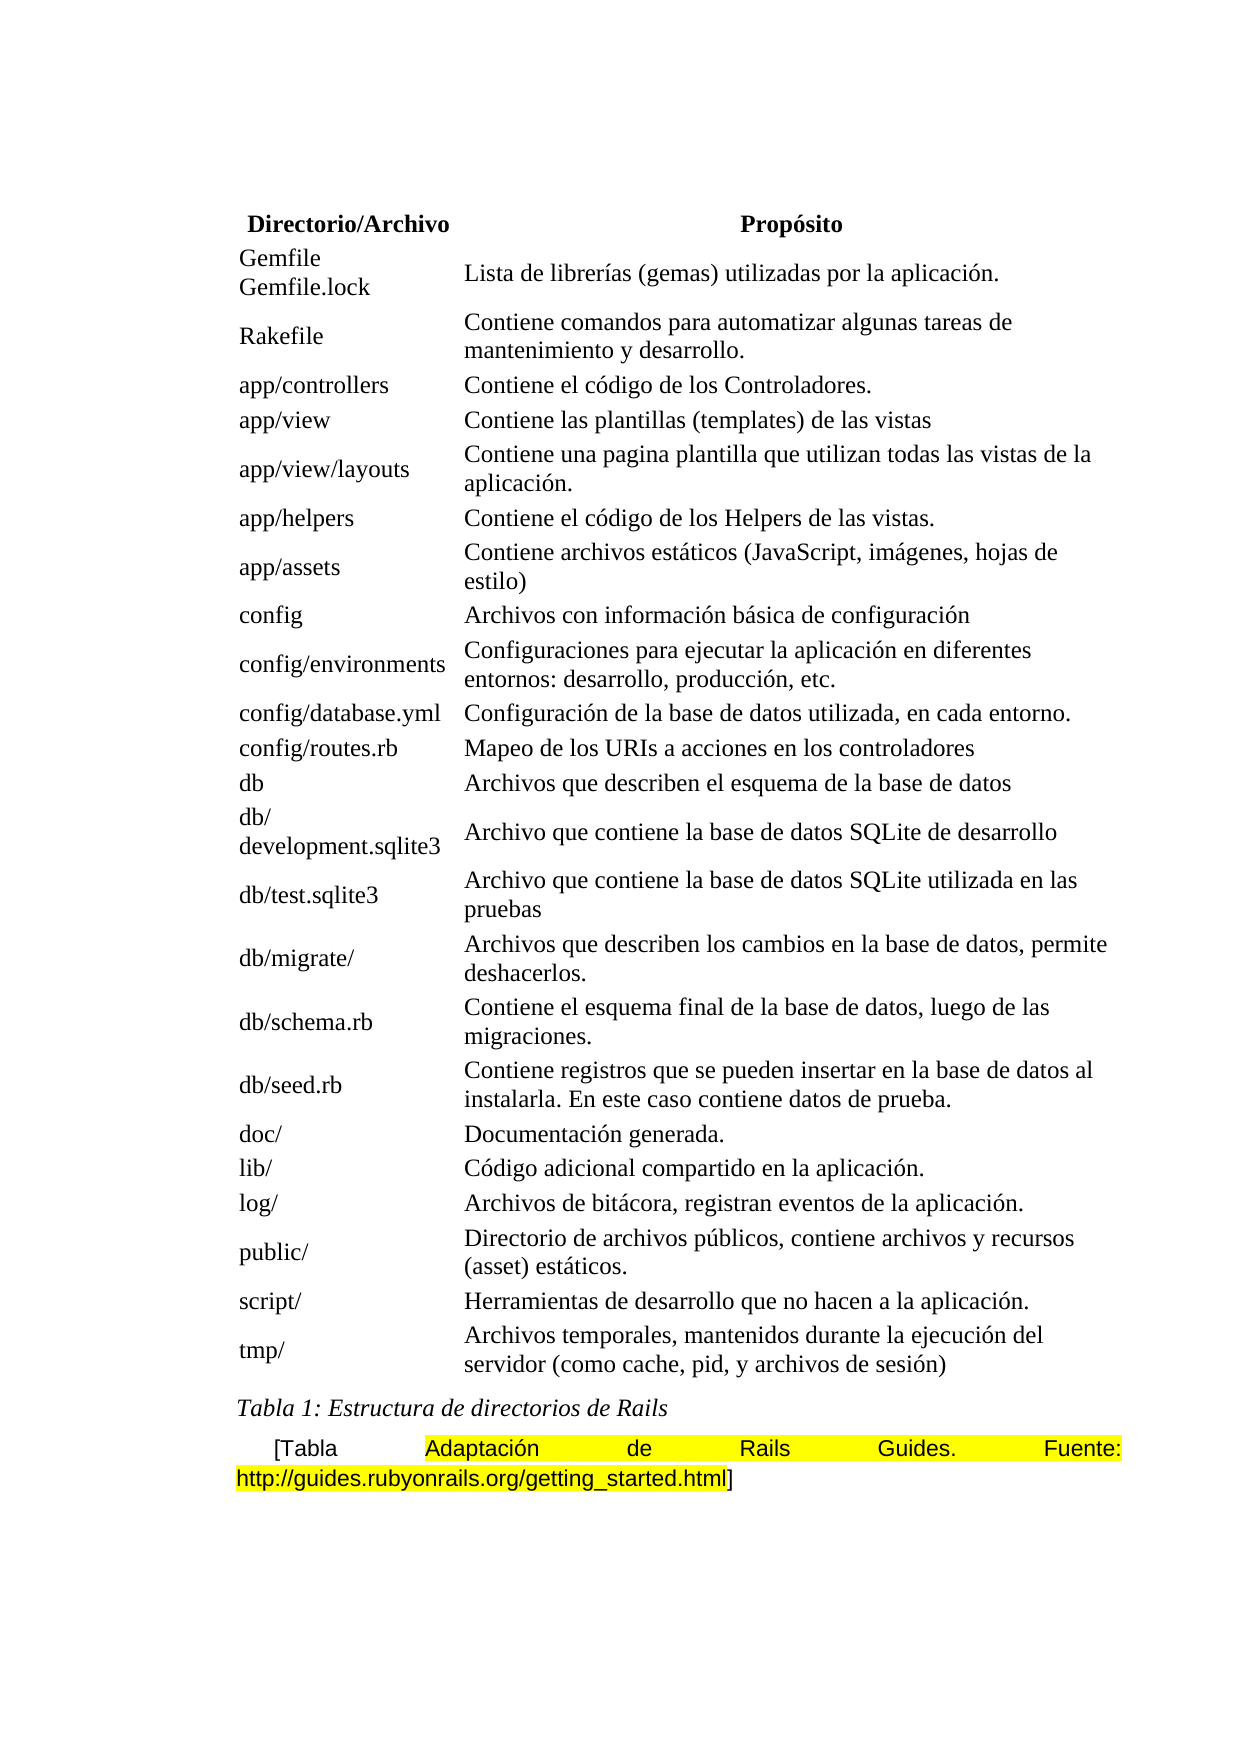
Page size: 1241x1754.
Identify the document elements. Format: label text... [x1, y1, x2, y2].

table_cell script/ [236, 1283, 461, 1318]
table_cell Contiene archivos estáticos (JavaScript, imágenes, hojas de estilo) [461, 534, 1122, 598]
table_cell tmp/ [236, 1318, 461, 1381]
table_cell Archivos temporales, mantenidos durante la ejecución del servidor (como cache, pid, y archivos de sesión) [461, 1318, 1122, 1381]
table_cell Gemfile Gemfile.lock [236, 241, 461, 304]
table_header Directorio/Archivo [236, 206, 461, 241]
table_cell Herramientas de desarrollo que no hacen a la aplicación. [461, 1283, 1122, 1318]
table_cell Rakefile [236, 304, 461, 367]
table_cell config/routes.rb [236, 730, 461, 765]
table_cell db/test.sqlite3 [236, 863, 461, 926]
table_cell db/schema.rb [236, 989, 461, 1053]
table_cell config/database.yml [236, 696, 461, 730]
table_cell Archivos que describen el esquema de la base de datos [461, 765, 1122, 799]
table_cell app/controllers [236, 367, 461, 402]
table_cell Archivo que contiene la base de datos SQLite de desarrollo [461, 799, 1122, 863]
table_cell Lista de librerías (gemas) utilizadas por la aplicación. [461, 241, 1122, 304]
table_cell config [236, 598, 461, 632]
text [Tabla Adaptación de Rails Guides. Fuente: http://guides.rubyonrails.org/getting_started.html] [236, 1435, 1122, 1491]
table_cell Contiene una pagina plantilla que utilizan todas las vistas de la aplicación. [461, 436, 1122, 500]
table_cell db/development.sqlite3 [236, 799, 461, 863]
table_cell Documentación generada. [461, 1116, 1122, 1151]
table_cell db/migrate/ [236, 926, 461, 989]
table_cell Directorio de archivos públicos, contiene archivos y recursos (asset) estáticos. [461, 1220, 1122, 1283]
table_header Propósito [461, 206, 1122, 241]
table_cell Archivos de bitácora, registran eventos de la aplicación. [461, 1185, 1122, 1220]
table_cell Contiene las plantillas (templates) de las vistas [461, 402, 1122, 436]
table_cell db/seed.rb [236, 1053, 461, 1116]
table_cell Contiene el código de los Controladores. [461, 367, 1122, 402]
table_cell Contiene el esquema final de la base de datos, luego de las migraciones. [461, 989, 1122, 1053]
table_cell Configuraciones para ejecutar la aplicación en diferentes entornos: desarrollo, producción, etc. [461, 632, 1122, 696]
table_cell Código adicional compartido en la aplicación. [461, 1151, 1122, 1185]
table_cell Configuración de la base de datos utilizada, en cada entorno. [461, 696, 1122, 730]
table_cell app/assets [236, 534, 461, 598]
table_cell Contiene registros que se pueden insertar en la base de datos al instalarla. En este caso contiene datos de prueba. [461, 1053, 1122, 1116]
table_cell doc/ [236, 1116, 461, 1151]
table_cell Mapeo de los URIs a acciones en los controladores [461, 730, 1122, 765]
table_cell public/ [236, 1220, 461, 1283]
table_cell config/environments [236, 632, 461, 696]
table_cell app/view [236, 402, 461, 436]
table_cell log/ [236, 1185, 461, 1220]
table_cell db [236, 765, 461, 799]
table_cell app/helpers [236, 500, 461, 534]
text Tabla 1: Estructura de directorios de Rails [236, 1393, 1122, 1422]
table_cell Archivo que contiene la base de datos SQLite utilizada en las pruebas [461, 863, 1122, 926]
table_cell lib/ [236, 1151, 461, 1185]
table_cell Archivos con información básica de configuración [461, 598, 1122, 632]
table_cell Contiene el código de los Helpers de las vistas. [461, 500, 1122, 534]
table_cell Contiene comandos para automatizar algunas tareas de mantenimiento y desarrollo. [461, 304, 1122, 367]
table_cell Archivos que describen los cambios en la base de datos, permite deshacerlos. [461, 926, 1122, 989]
table_cell app/view/layouts [236, 436, 461, 500]
